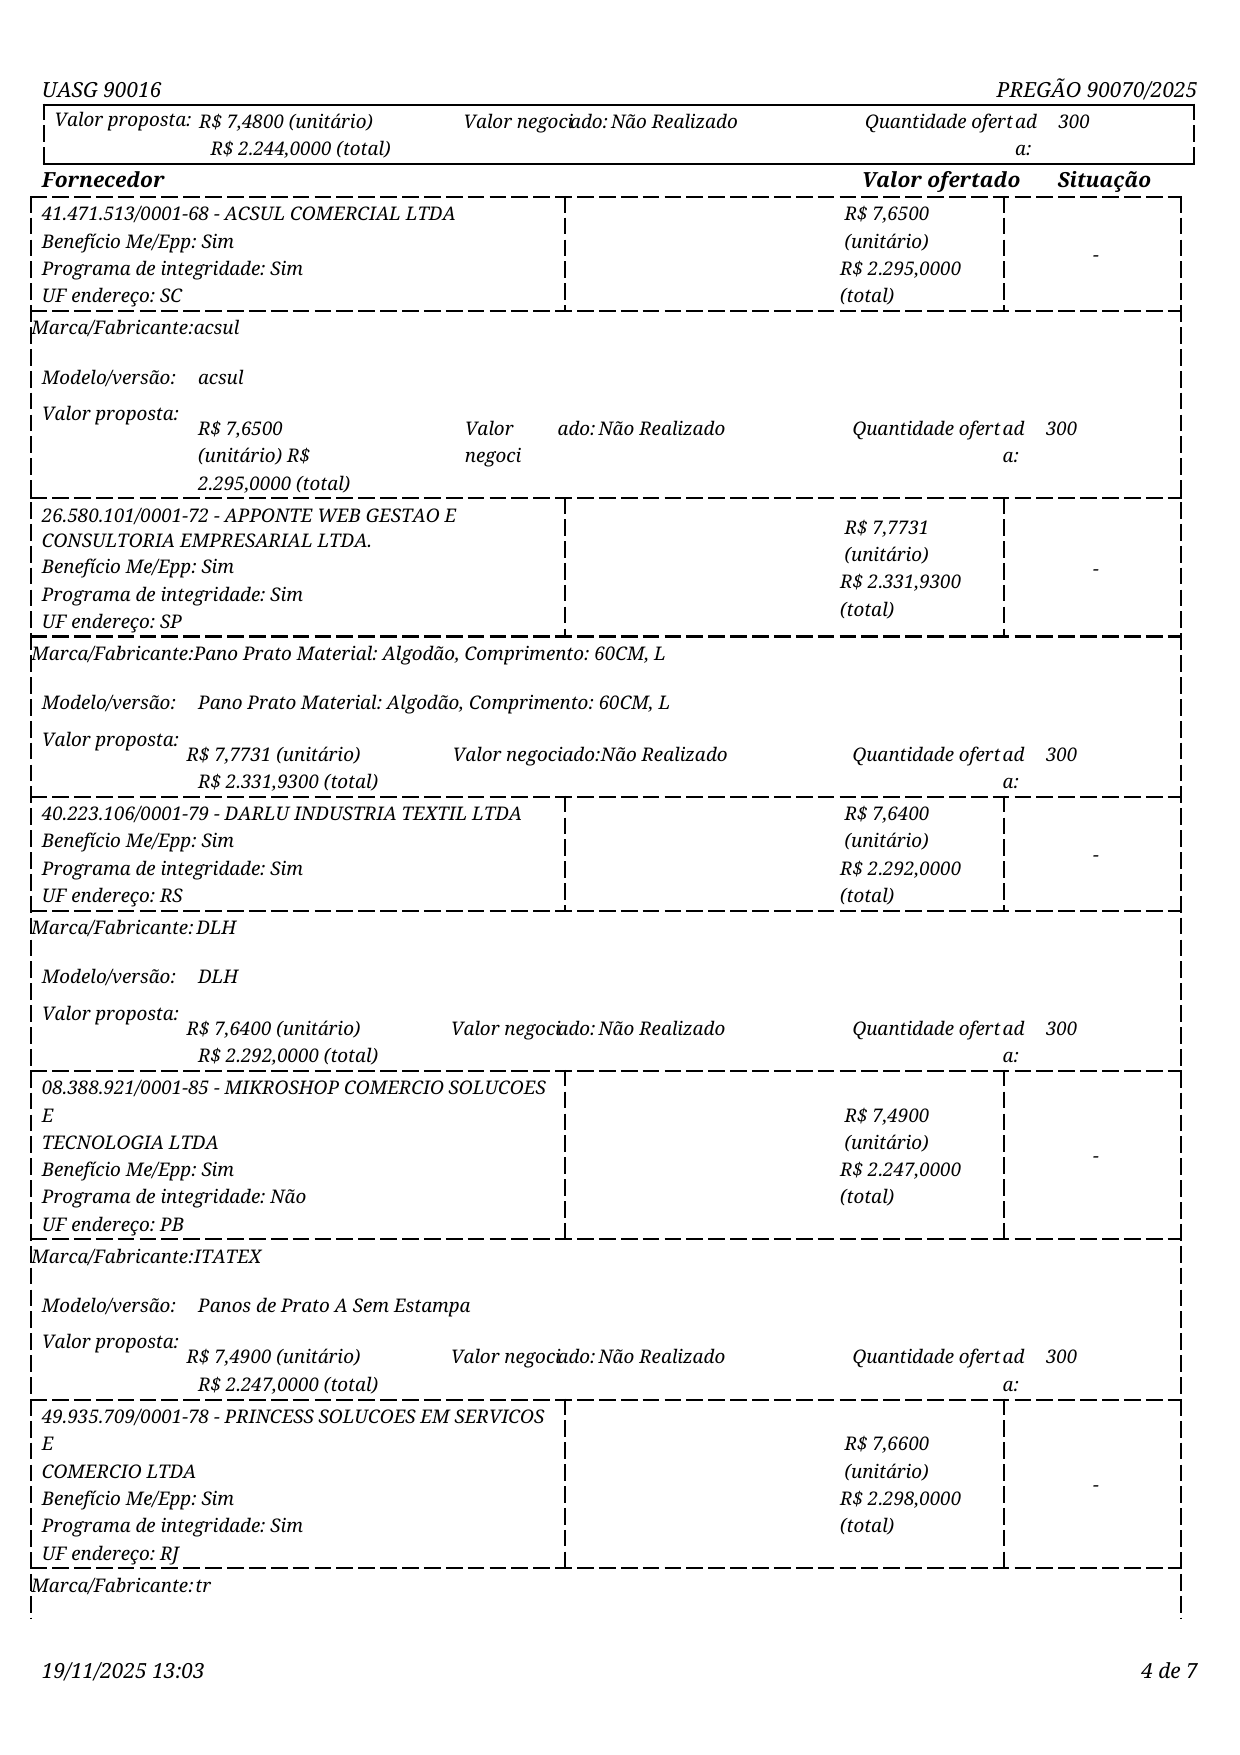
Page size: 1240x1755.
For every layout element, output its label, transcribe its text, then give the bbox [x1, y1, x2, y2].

table_cell [840, 1567, 1004, 1618]
table_cell [1004, 961, 1088, 1010]
table_cell [565, 1567, 840, 1618]
table_cell ado: Não Realizado [577, 106, 852, 163]
table_cell ado: Não Realizado [565, 1010, 840, 1070]
table_cell Modelo/versão: Valor proposta: [31, 961, 186, 1070]
table_cell [840, 310, 1004, 361]
table_cell [1088, 910, 1181, 961]
table_cell [1088, 361, 1181, 410]
table_cell [565, 1399, 840, 1567]
table_cell [1004, 687, 1088, 736]
table_cell [565, 910, 840, 961]
table_cell [840, 910, 1004, 961]
table_cell 300 [1048, 106, 1101, 163]
table_cell [465, 361, 564, 410]
table_cell [1088, 635, 1181, 687]
table_cell Modelo/versão: Valor proposta: [31, 1290, 186, 1398]
table_cell - [1088, 1070, 1181, 1238]
table_cell [565, 1238, 840, 1290]
table_cell [1004, 497, 1088, 635]
table_cell [1101, 106, 1194, 163]
text Fornecedor Valor ofertado Situação [42, 165, 1200, 193]
table_cell ada: [1004, 736, 1035, 796]
table_cell [1088, 736, 1181, 796]
table_cell [1088, 1567, 1181, 1618]
table_cell R$ 7,7731 (unitário) R$ 2.331,9300 (total) [840, 497, 1004, 635]
table_cell [565, 796, 840, 909]
table_cell R$ 7,4800 (unitário) Valor negoci R$ 2.244,0000 (total) [199, 106, 577, 163]
table_cell - [1088, 497, 1181, 635]
table_cell Quantidade ofert [840, 410, 1004, 497]
table_cell ada: [1004, 1339, 1035, 1398]
table_cell ado: Não Realizado [565, 1339, 840, 1398]
table_cell R$ 7,6600 (unitário) R$ 2.298,0000 (total) [840, 1399, 1004, 1567]
table_cell [565, 961, 840, 1010]
table_cell acsul [186, 361, 464, 410]
table_header [465, 196, 564, 310]
table_cell Marca/Fabricante: Pano Prato Material: Algodão, Comprimento: 60CM, L [31, 635, 840, 687]
table_cell [565, 497, 840, 635]
table_cell R$ 7,6400 (unitário) Valor negoci R$ 2.292,0000 (total) [186, 1010, 564, 1070]
table_cell [465, 310, 564, 361]
table_header [1004, 196, 1088, 310]
table_cell Valor negoci [465, 410, 564, 497]
table_cell ada: [1004, 410, 1035, 497]
table_cell R$ 7,6500 (unitário) R$ 2.295,0000 (total) [186, 410, 464, 497]
table_cell [840, 687, 1004, 736]
table_cell [840, 361, 1004, 410]
table_cell Quantidade ofert [840, 1339, 1004, 1398]
table_cell - [1088, 1399, 1181, 1567]
table_cell [840, 1238, 1004, 1290]
table_cell [1088, 1010, 1181, 1070]
table_cell ada: [1004, 1010, 1035, 1070]
table_cell [840, 635, 1004, 687]
table_cell [1004, 1399, 1088, 1567]
table_cell 300 [1035, 736, 1088, 796]
table_cell [1004, 796, 1088, 909]
table_cell Quantidade ofert [840, 1010, 1004, 1070]
table_cell [1004, 1238, 1088, 1290]
table_cell [840, 961, 1004, 1010]
table_cell [1004, 361, 1088, 410]
table_cell [1004, 1290, 1088, 1339]
table_cell R$ 7,4900 (unitário) Valor negoci R$ 2.247,0000 (total) [186, 1339, 564, 1398]
table_cell 26.580.101/0001-72 - APPONTE WEB GESTAO E CONSULTORIA EMPRESARIAL LTDA. Benefício Me/Epp: Sim Programa de integridade: Sim UF endereço: SP [31, 497, 564, 635]
table_cell Panos de Prato A Sem Estampa [186, 1290, 564, 1339]
table_cell [565, 361, 840, 410]
table_cell Marca/Fabricante: tr [31, 1567, 564, 1618]
table_cell [1088, 687, 1181, 736]
table_cell DLH [186, 961, 564, 1010]
table_cell [1088, 410, 1181, 497]
table_cell [1004, 635, 1088, 687]
table_cell [1088, 1290, 1181, 1339]
table_header - [1088, 196, 1181, 310]
table_cell R$ 7,7731 (unitário) Valor negociado: Não Realizado R$ 2.331,9300 (total) [186, 736, 840, 796]
table_cell Quantidade ofert [840, 736, 1004, 796]
table_cell [1004, 310, 1088, 361]
table_cell 300 [1035, 1010, 1088, 1070]
table_cell [1004, 1567, 1088, 1618]
table_cell 300 [1035, 410, 1088, 497]
table_cell [1088, 1238, 1181, 1290]
table_cell Marca/Fabricante: DLH [31, 910, 564, 961]
table_cell [565, 310, 840, 361]
table_cell Modelo/versão: Valor proposta: [31, 687, 186, 796]
table_cell Valor proposta: [44, 106, 199, 163]
table_cell ada: [1017, 106, 1048, 163]
table_cell 08.388.921/0001-85 - MIKROSHOP COMERCIO SOLUCOES E TECNOLOGIA LTDA Benefício Me/Epp: Sim Programa de integridade: Não UF endereço: PB [31, 1070, 564, 1238]
table_header [565, 196, 840, 310]
table_cell ado: Não Realizado [565, 410, 840, 497]
table_cell [1004, 910, 1088, 961]
table_cell [840, 1290, 1004, 1339]
table_cell Marca/Fabricante: ITATEX [31, 1238, 564, 1290]
table_cell [565, 1070, 840, 1238]
table_cell [1088, 961, 1181, 1010]
table_cell - [1088, 796, 1181, 909]
table_cell 49.935.709/0001-78 - PRINCESS SOLUCOES EM SERVICOS E COMERCIO LTDA Benefício Me/Epp: Sim Programa de integridade: Sim UF endereço: RJ [31, 1399, 564, 1567]
table_cell Pano Prato Material: Algodão, Comprimento: 60CM, L [186, 687, 840, 736]
table_cell R$ 7,4900 (unitário) R$ 2.247,0000 (total) [840, 1070, 1004, 1238]
table_cell Modelo/versão: Valor proposta: [31, 361, 186, 497]
table_cell Marca/Fabricante: acsul [31, 310, 464, 361]
table_cell Quantidade ofert [853, 106, 1017, 163]
table_cell [565, 1290, 840, 1339]
table_cell 40.223.106/0001-79 - DARLU INDUSTRIA TEXTIL LTDA Benefício Me/Epp: Sim Programa de integridade: Sim UF endereço: RS [31, 796, 564, 909]
table_cell [1088, 1339, 1181, 1398]
table_cell 300 [1035, 1339, 1088, 1398]
table_header 41.471.513/0001-68 - ACSUL COMERCIAL LTDA Benefício Me/Epp: Sim Programa de integridade: Sim UF endereço: SC [31, 196, 464, 310]
table_cell R$ 7,6400 (unitário) R$ 2.292,0000 (total) [840, 796, 1004, 909]
table_header R$ 7,6500 (unitário) R$ 2.295,0000 (total) [840, 196, 1004, 310]
table_cell [1088, 310, 1181, 361]
table_cell [1004, 1070, 1088, 1238]
